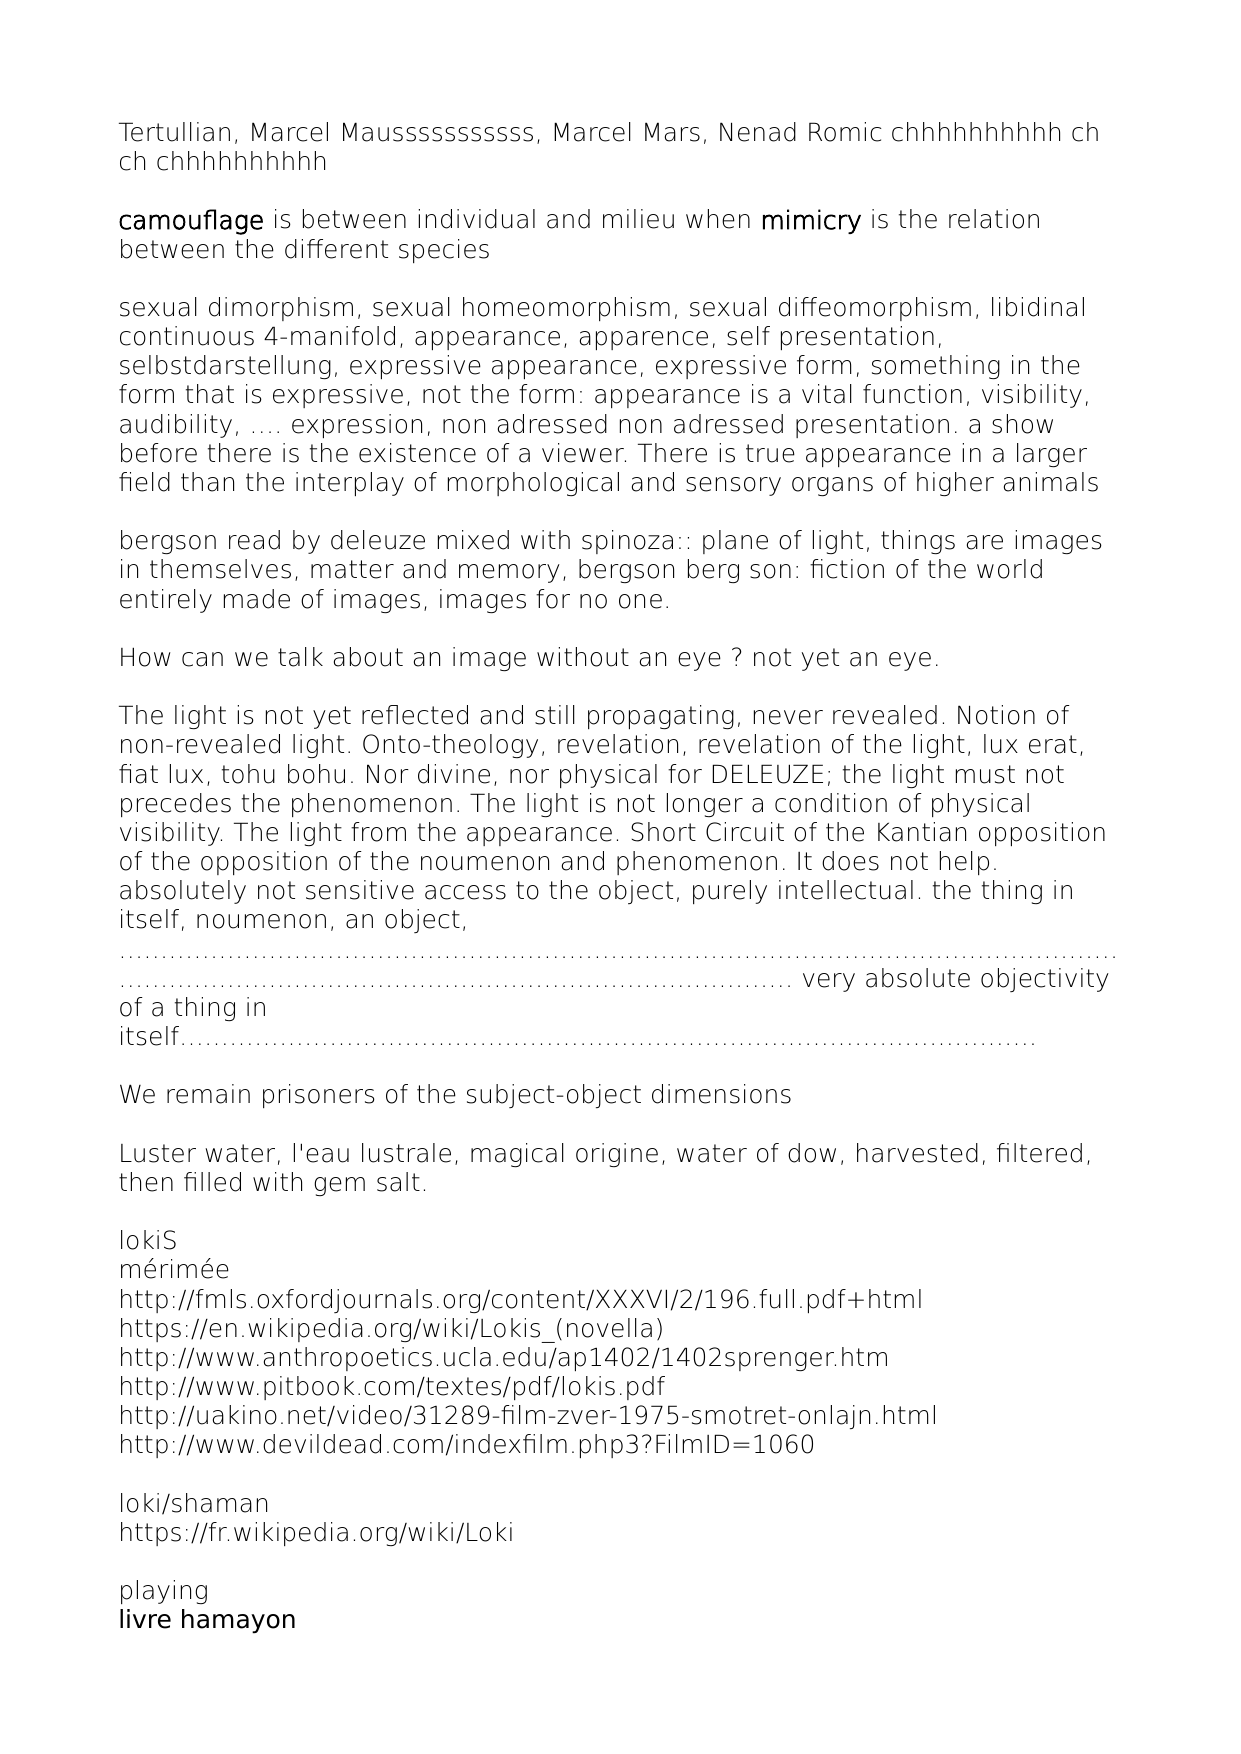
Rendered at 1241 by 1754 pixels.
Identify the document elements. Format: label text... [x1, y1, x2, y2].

text https://fr.wikipedia.org/wiki/Loki [118, 1518, 1122, 1547]
text Luster water, l'eau lustrale, magical origine, water of dow, harvested, filtered, then filled with gem salt. [118, 1139, 1122, 1197]
text http://uakino.net/video/31289-film-zver-1975-smotret-onlajn.html [118, 1401, 1122, 1431]
text livre hamayon [118, 1606, 1122, 1635]
text http://www.anthropoetics.ucla.edu/ap1402/1402sprenger.htm [118, 1343, 1122, 1372]
text camouflage is between individual and milieu when mimicry is the relation between the different species [118, 206, 1122, 264]
text http://www.pitbook.com/textes/pdf/lokis.pdf [118, 1372, 1122, 1401]
text playing [118, 1576, 1122, 1606]
text lokiS [118, 1226, 1122, 1256]
text sexual dimorphism, sexual homeomorphism, sexual diffeomorphism, libidinal continuous 4-manifold, appearance, apparence, self presentation, selbstdarstellung, expressive appearance, expressive form, something in the form that is expressive, not the form: appearance is a vital function, visibility, audibility, …. expression, non adressed non adressed presentation. a show before there is the existence of a viewer. There is true appearance in a larger field than the interplay of morphological and sensory organs of higher animals [118, 293, 1122, 497]
text http://fmls.oxfordjournals.org/content/XXXVI/2/196.full.pdf+html [118, 1285, 1122, 1314]
text bergson read by deleuze mixed with spinoza:: plane of light, things are images in themselves, matter and memory, bergson berg son: fiction of the world entirely made of images, images for no one. [118, 526, 1122, 614]
text We remain prisoners of the subject-object dimensions [118, 1081, 1122, 1110]
text The light is not yet reflected and still propagating, never revealed. Notion of non-revealed light. Onto-theology, revelation, revelation of the light, lux erat, fiat lux, tohu bohu. Nor divine, nor physical for DELEUZE; the light must not precedes the phenomenon. The light is not longer a condition of physical visibility. The light from the appearance. Short Circuit of the Kantian opposition of the opposition of the noumenon and phenomenon. It does not help. absolutely not sensitive access to the object, purely intellectual. the thing in itself, noumenon, an object,………………………………………………………………………………………………………………………………………………………………………………… very absolute objectivity of a thing in itself…………………………………………………………………………………………. [118, 701, 1122, 1051]
text loki/shaman [118, 1489, 1122, 1518]
text How can we talk about an image without an eye ? not yet an eye. [118, 643, 1122, 672]
text http://www.devildead.com/indexfilm.php3?FilmID=1060 [118, 1431, 1122, 1460]
text Tertullian, Marcel Mausssssssssss, Marcel Mars, Nenad Romic chhhhhhhhhh ch ch chhhhhhhhhh [118, 118, 1122, 176]
text https://en.wikipedia.org/wiki/Lokis_(novella) [118, 1314, 1122, 1343]
text mérimée [118, 1256, 1122, 1285]
